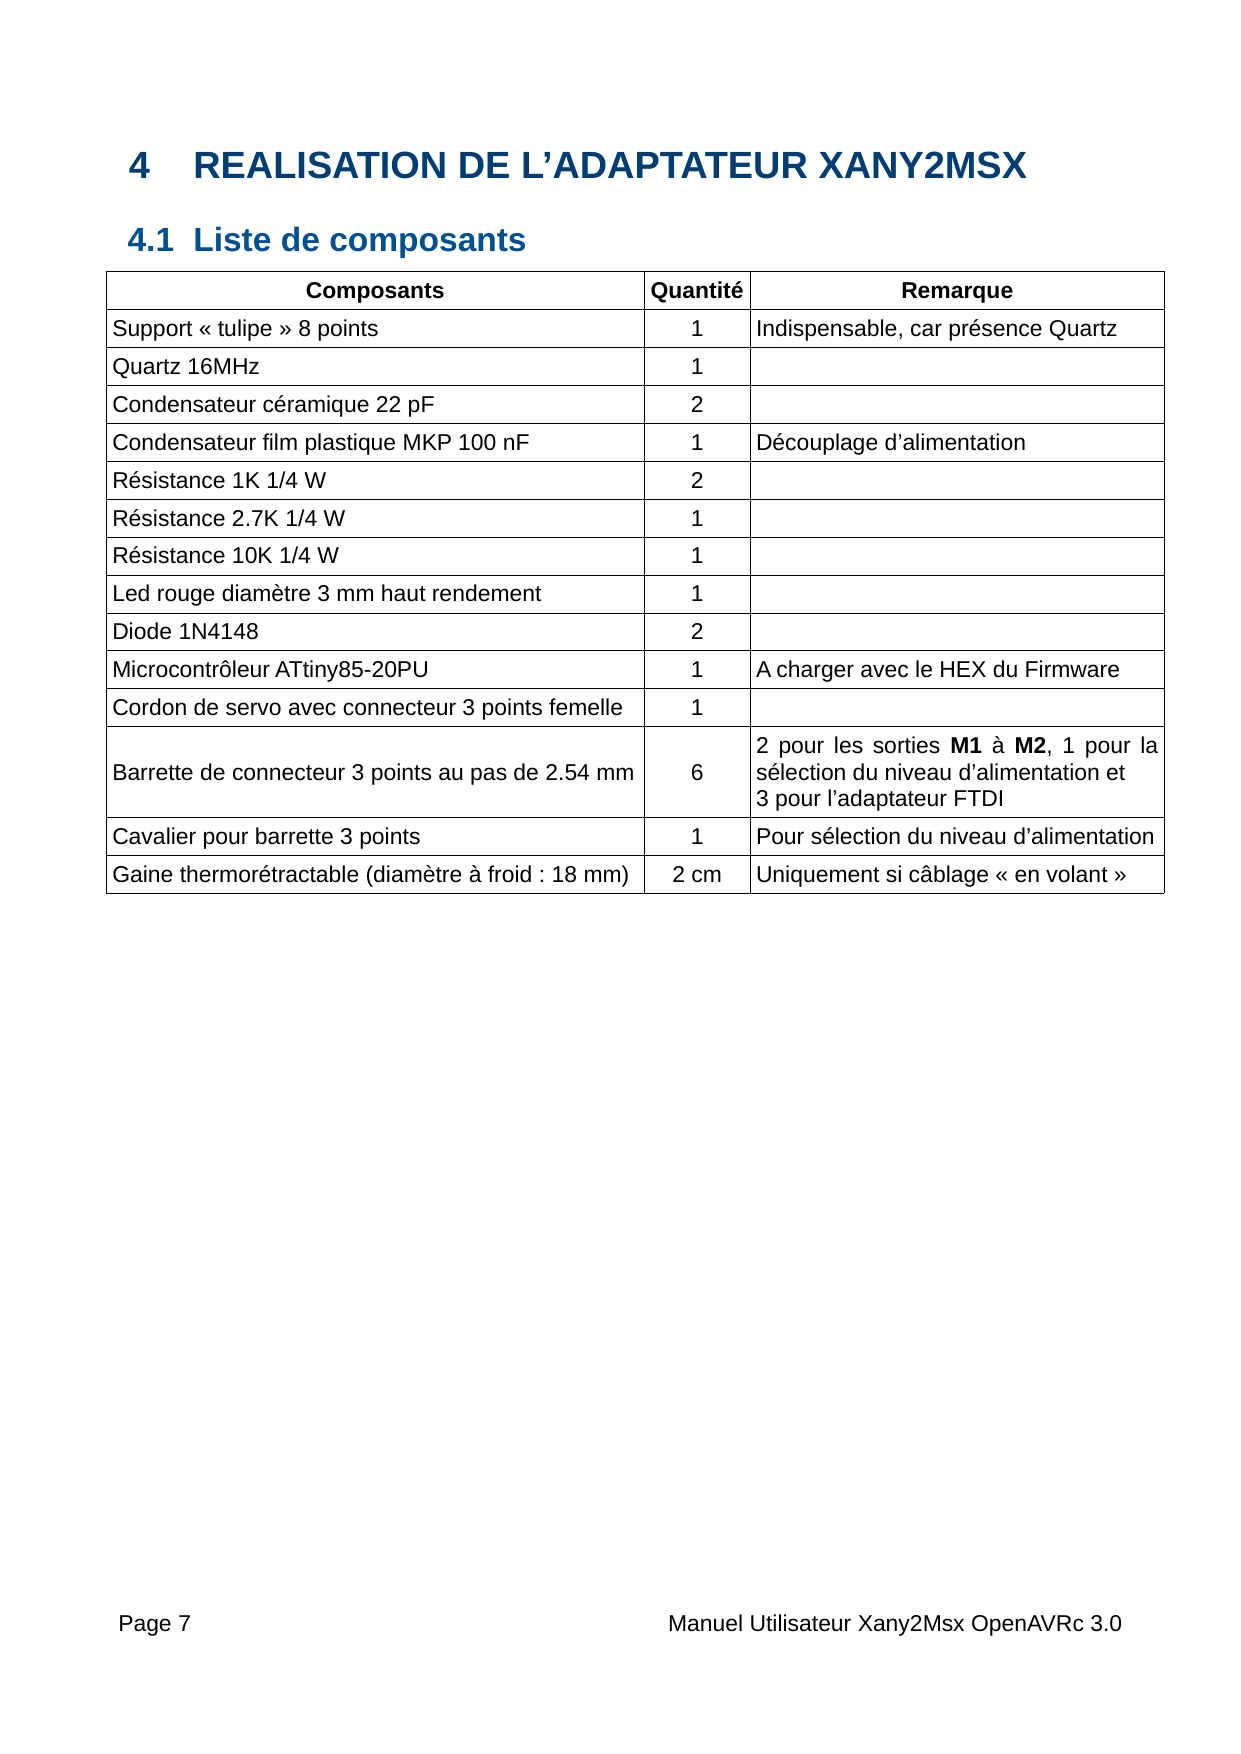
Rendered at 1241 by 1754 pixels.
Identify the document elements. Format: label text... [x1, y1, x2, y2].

table_cell [751, 348, 1164, 385]
table_cell 2 [645, 614, 750, 650]
table_cell 2 [645, 462, 750, 499]
table_cell 6 [645, 727, 750, 817]
table_cell 1 [645, 500, 750, 537]
table_cell Uniquement si câblage « en volant » [751, 856, 1164, 893]
table_cell 1 [645, 310, 750, 347]
table_header Quantité [645, 272, 750, 309]
table_cell 2 [645, 386, 750, 423]
table_cell [751, 689, 1164, 726]
table_cell 1 [645, 538, 750, 574]
table_cell [751, 500, 1164, 537]
table_header Composants [107, 272, 644, 309]
table_cell A charger avec le HEX du Firmware [751, 651, 1164, 688]
subtitle REALISATION DE L’ADAPTATEUR XANY2MSX [118, 143, 1164, 187]
table_cell Barrette de connecteur 3 points au pas de 2.54 mm [107, 727, 644, 817]
table_cell [751, 614, 1164, 650]
table_cell Résistance 10K 1/4 W [107, 538, 644, 574]
table_cell 1 [645, 424, 750, 461]
table_cell Cavalier pour barrette 3 points [107, 818, 644, 855]
table_cell [751, 576, 1164, 612]
table_cell Résistance 2.7K 1/4 W [107, 500, 644, 537]
table_cell Indispensable, car présence Quartz [751, 310, 1164, 347]
table_cell 1 [645, 348, 750, 385]
table_header Remarque [751, 272, 1164, 309]
table_cell Gaine thermorétractable (diamètre à froid : 18 mm) [107, 856, 644, 893]
table_cell Quartz 16MHz [107, 348, 644, 385]
table_cell [751, 462, 1164, 499]
table_cell Microcontrôleur ATtiny85-20PU [107, 651, 644, 688]
table_cell 1 [645, 818, 750, 855]
table_cell Led rouge diamètre 3 mm haut rendement [107, 576, 644, 612]
table_cell 2 cm [645, 856, 750, 893]
table_cell 1 [645, 689, 750, 726]
table_cell Support « tulipe » 8 points [107, 310, 644, 347]
table_cell [751, 538, 1164, 574]
table_cell Cordon de servo avec connecteur 3 points femelle [107, 689, 644, 726]
table_cell 1 [645, 576, 750, 612]
table_cell Diode 1N4148 [107, 614, 644, 650]
table_cell [751, 386, 1164, 423]
table_cell Condensateur film plastique MKP 100 nF [107, 424, 644, 461]
table_cell Pour sélection du niveau d’alimentation [751, 818, 1164, 855]
table_cell Résistance 1K 1/4 W [107, 462, 644, 499]
table_cell 1 [645, 651, 750, 688]
table_cell 2 pour les sorties M1 à M2, 1 pour la sélection du niveau d’alimentation et 3 pour l’adaptateur FTDI [751, 727, 1164, 817]
table_cell Condensateur céramique 22 pF [107, 386, 644, 423]
subtitle Liste de composants [118, 220, 1164, 259]
table_cell Découplage d’alimentation [751, 424, 1164, 461]
